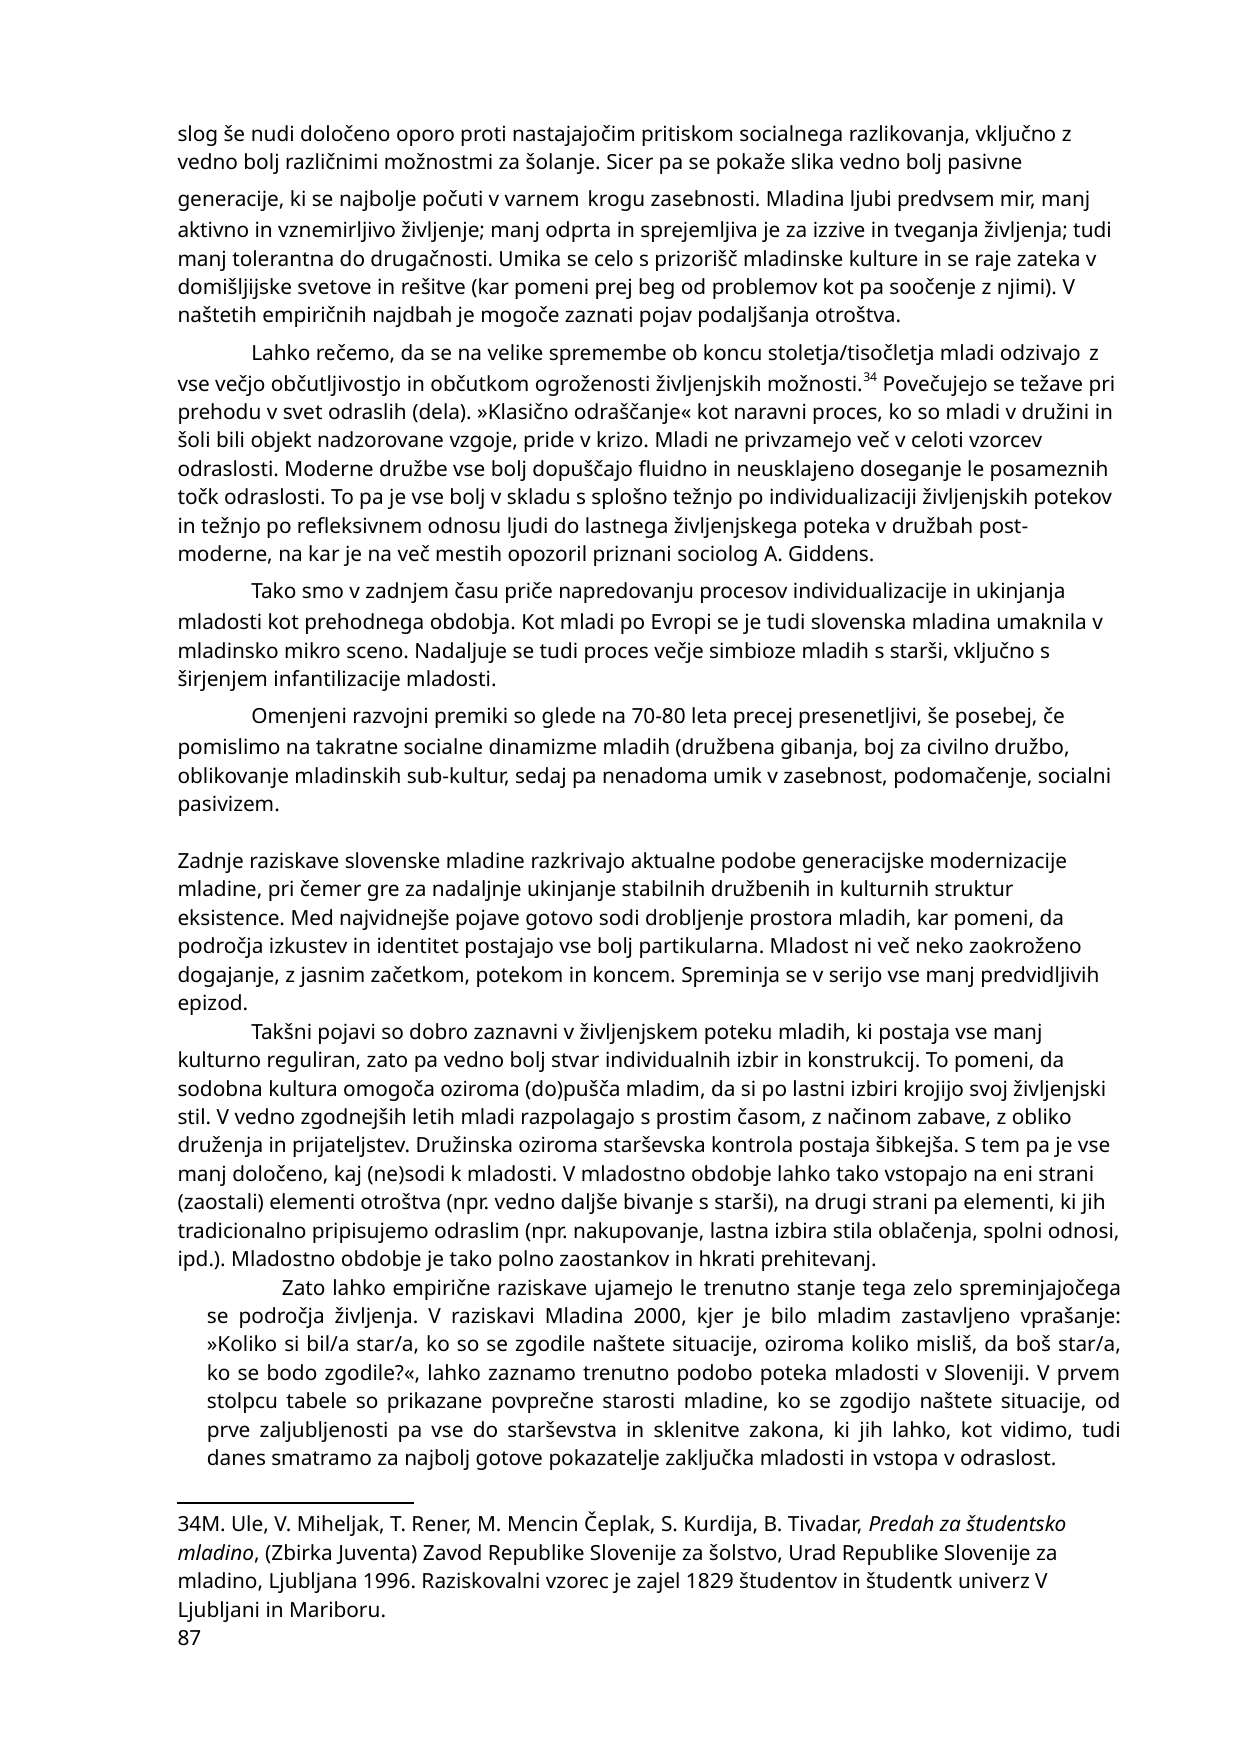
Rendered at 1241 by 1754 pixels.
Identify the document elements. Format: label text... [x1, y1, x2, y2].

text Zato lahko empirične raziskave ujamejo le trenutno stanje tega zelo spreminjajočega se področja življenja. V raziskavi Mladina 2000, kjer je bilo mladim zastavljeno vprašanje: »Koliko si bil/a star/a, ko so se zgodile naštete situacije, oziroma koliko misliš, da boš star/a, ko se bodo zgodile?«, lahko zaznamo trenutno podobo poteka mladosti v Sloveniji. V prvem stolpcu tabele so prikazane povprečne starosti mladine, ko se zgodijo naštete situacije, od prve zaljubljenosti pa vse do starševstva in sklenitve zakona, ki jih lahko, kot vidimo, tudi danes smatramo za najbolj gotove pokazatelje zaključka mladosti in vstopa v odraslost. [207, 1273, 1122, 1472]
text Zadnje raziskave slovenske mladine razkrivajo aktualne podobe generacijske modernizacije mladine, pri čemer gre za nadaljnje ukinjanje stabilnih družbenih in kulturnih struktur eksistence. Med najvidnejše pojave gotovo sodi drobljenje prostora mladih, kar pomeni, da področja izkustev in identitet postajajo vse bolj partikularna. Mladost ni več neko zaokroženo dogajanje, z jasnim začetkom, potekom in koncem. Spreminja se v serijo vse manj predvidljivih epizod. [177, 846, 1122, 1017]
text Lahko rečemo, da se na velike spremembe ob koncu stoletja/tisočletja mladi odzivajo z vse večjo občutljivostjo in občutkom ogroženosti življenjskih možnosti. Povečujejo se težave pri prehodu v svet odraslih (dela). »Klasično odraščanje« kot naravni proces, ko so mladi v družini in šoli bili objekt nadzorovane vzgoje, pride v krizo. Mladi ne privzamejo več v celoti vzorcev odraslosti. Moderne družbe vse bolj dopuščajo fluidno in neusklajeno doseganje le posameznih točk odraslosti. To pa je vse bolj v skladu s splošno težnjo po individualizaciji življenjskih potekov in težnjo po refleksivnem odnosu ljudi do lastnega življenjskega poteka v družbah post-moderne, na kar je na več mestih opozoril priznani sociolog A. Giddens. [177, 329, 1122, 568]
text Takšni pojavi so dobro zaznavni v življenjskem poteku mladih, ki postaja vse manj kulturno reguliran, zato pa vedno bolj stvar individualnih izbir in konstrukcij. To pomeni, da sodobna kultura omogoča oziroma (do)pušča mladim, da si po lastni izbiri krojijo svoj življenjski stil. V vedno zgodnejših letih mladi razpolagajo s prostim časom, z načinom zabave, z obliko druženja in prijateljstev. Družinska oziroma starševska kontrola postaja šibkejša. S tem pa je vse manj določeno, kaj (ne)sodi k mladosti. V mladostno obdobje lahko tako vstopajo na eni strani (zaostali) elementi otroštva (npr. vedno daljše bivanje s starši), na drugi strani pa elementi, ki jih tradicionalno pripisujemo odraslim (npr. nakupovanje, lastna izbira stila oblačenja, spolni odnosi, ipd.). Mladostno obdobje je tako polno zaostankov in hkrati prehitevanj. [177, 1017, 1122, 1273]
text Tako smo v zadnjem času priče napredovanju procesov individualizacije in ukinjanja mladosti kot prehodnega obdobja. Kot mladi po Evropi se je tudi slovenska mladina umaknila v mladinsko mikro sceno. Nadaljuje se tudi proces večje simbioze mladih s starši, vključno s širjenjem infantilizacije mladosti. [177, 568, 1122, 693]
text Omenjeni razvojni premiki so glede na 70-80 leta precej presenetljivi, še posebej, če pomislimo na takratne socialne dinamizme mladih (družbena gibanja, boj za civilno družbo, oblikovanje mladinskih sub-kultur, sedaj pa nenadoma umik v zasebnost, podomačenje, socialni pasivizem. [177, 693, 1122, 818]
text M. Ule, V. Miheljak, T. Rener, M. Mencin Čeplak, S. Kurdija, B. Tivadar, Predah za študentsko mladino, (Zbirka Juventa) Zavod Republike Slovenije za šolstvo, Urad Republike Slovenije za mladino, Ljubljana 1996. Raziskovalni vzorec je zajel 1829 študentov in študentk univerz V Ljubljani in Mariboru. [177, 1509, 1122, 1623]
text slog še nudi določeno oporo proti nastajajočim pritiskom socialnega razlikovanja, vključno z vedno bolj različnimi možnostmi za šolanje. Sicer pa se pokaže slika vedno bolj pasivne generacije, ki se najbolje počuti v varnem krogu zasebnosti. Mladina ljubi predvsem mir, manj aktivno in vznemirljivo življenje; manj odprta in sprejemljiva je za izzive in tveganja življenja; tudi manj tolerantna do drugačnosti. Umika se celo s prizorišč mladinske kulture in se raje zateka v domišljijske svetove in rešitve (kar pomeni prej beg od problemov kot pa soočenje z njimi). V naštetih empiričnih najdbah je mogoče zaznati pojav podaljšanja otroštva. [177, 119, 1122, 329]
